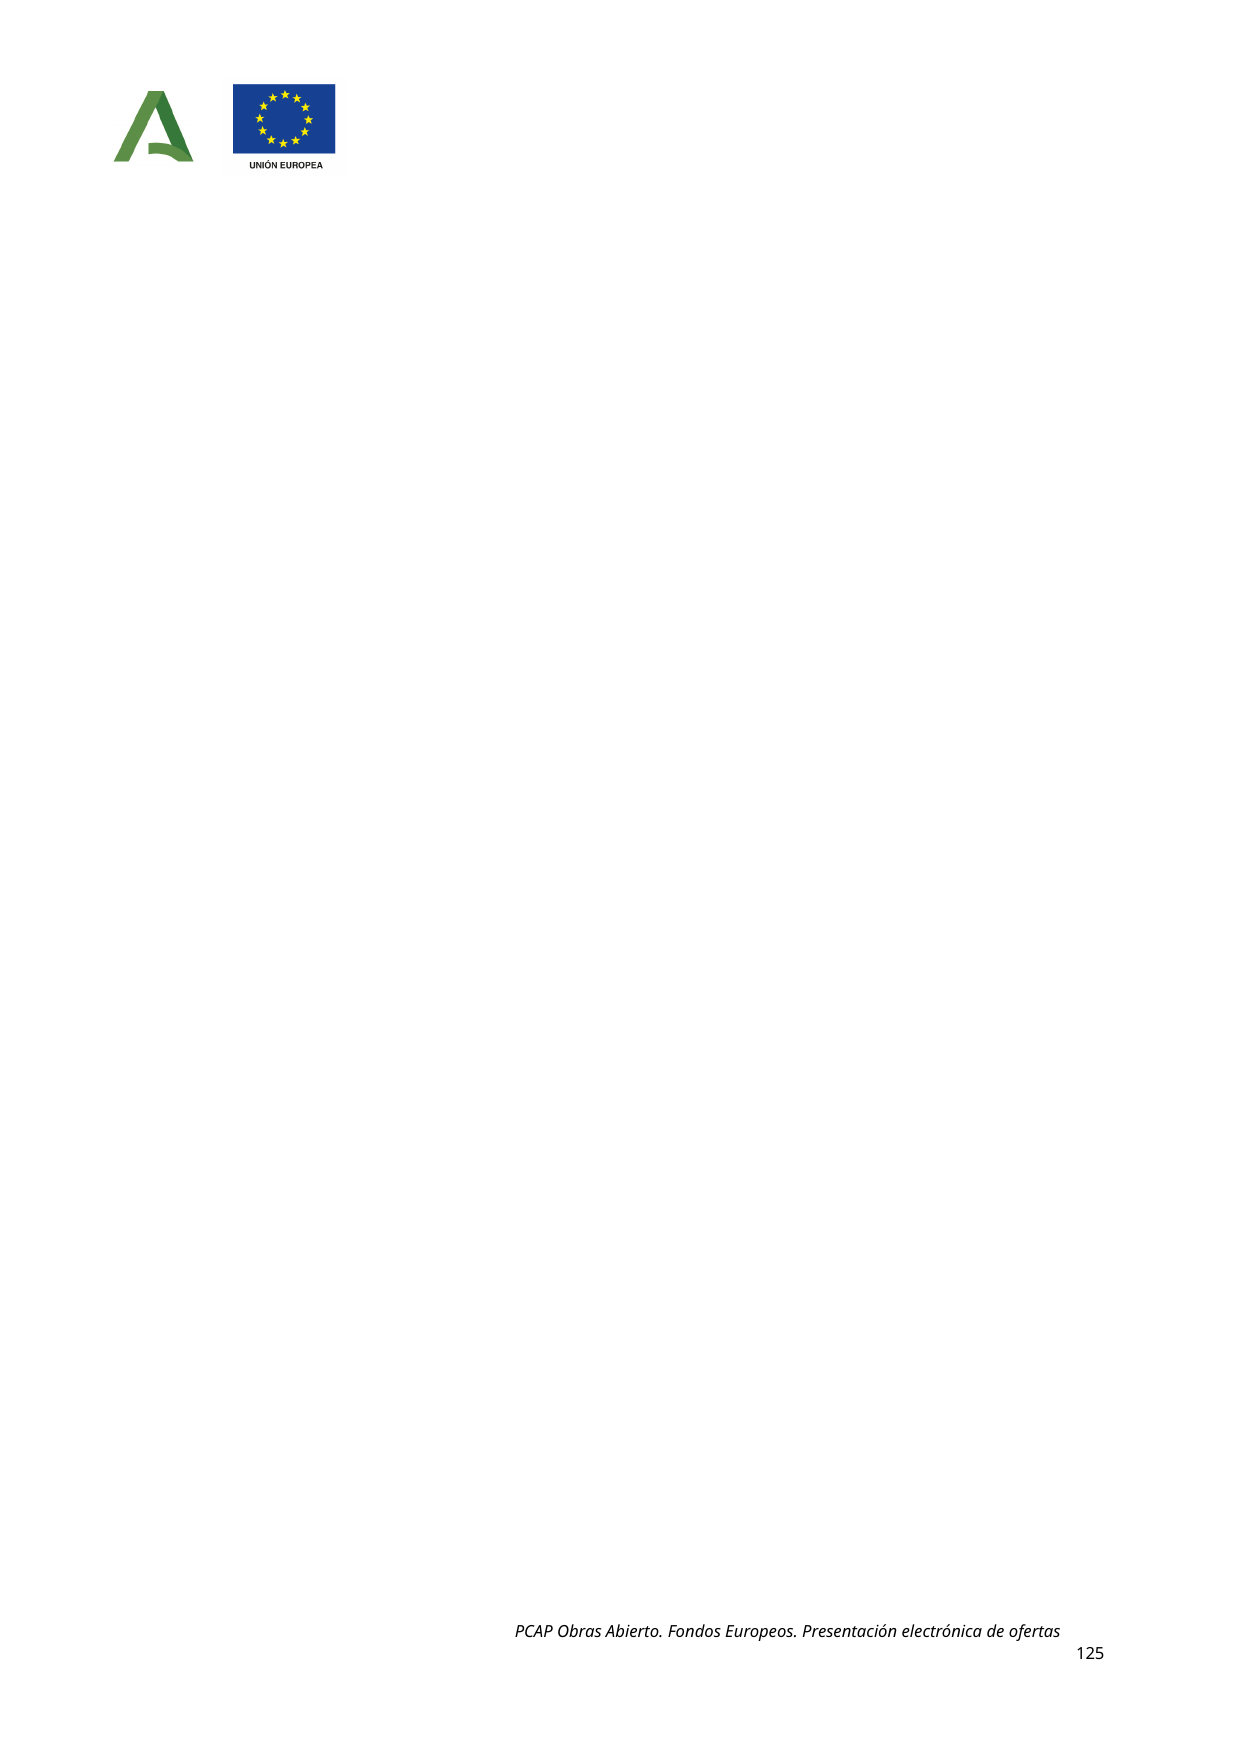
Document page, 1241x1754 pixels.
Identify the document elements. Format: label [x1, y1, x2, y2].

picture [109, 86, 198, 166]
picture [221, 78, 347, 176]
